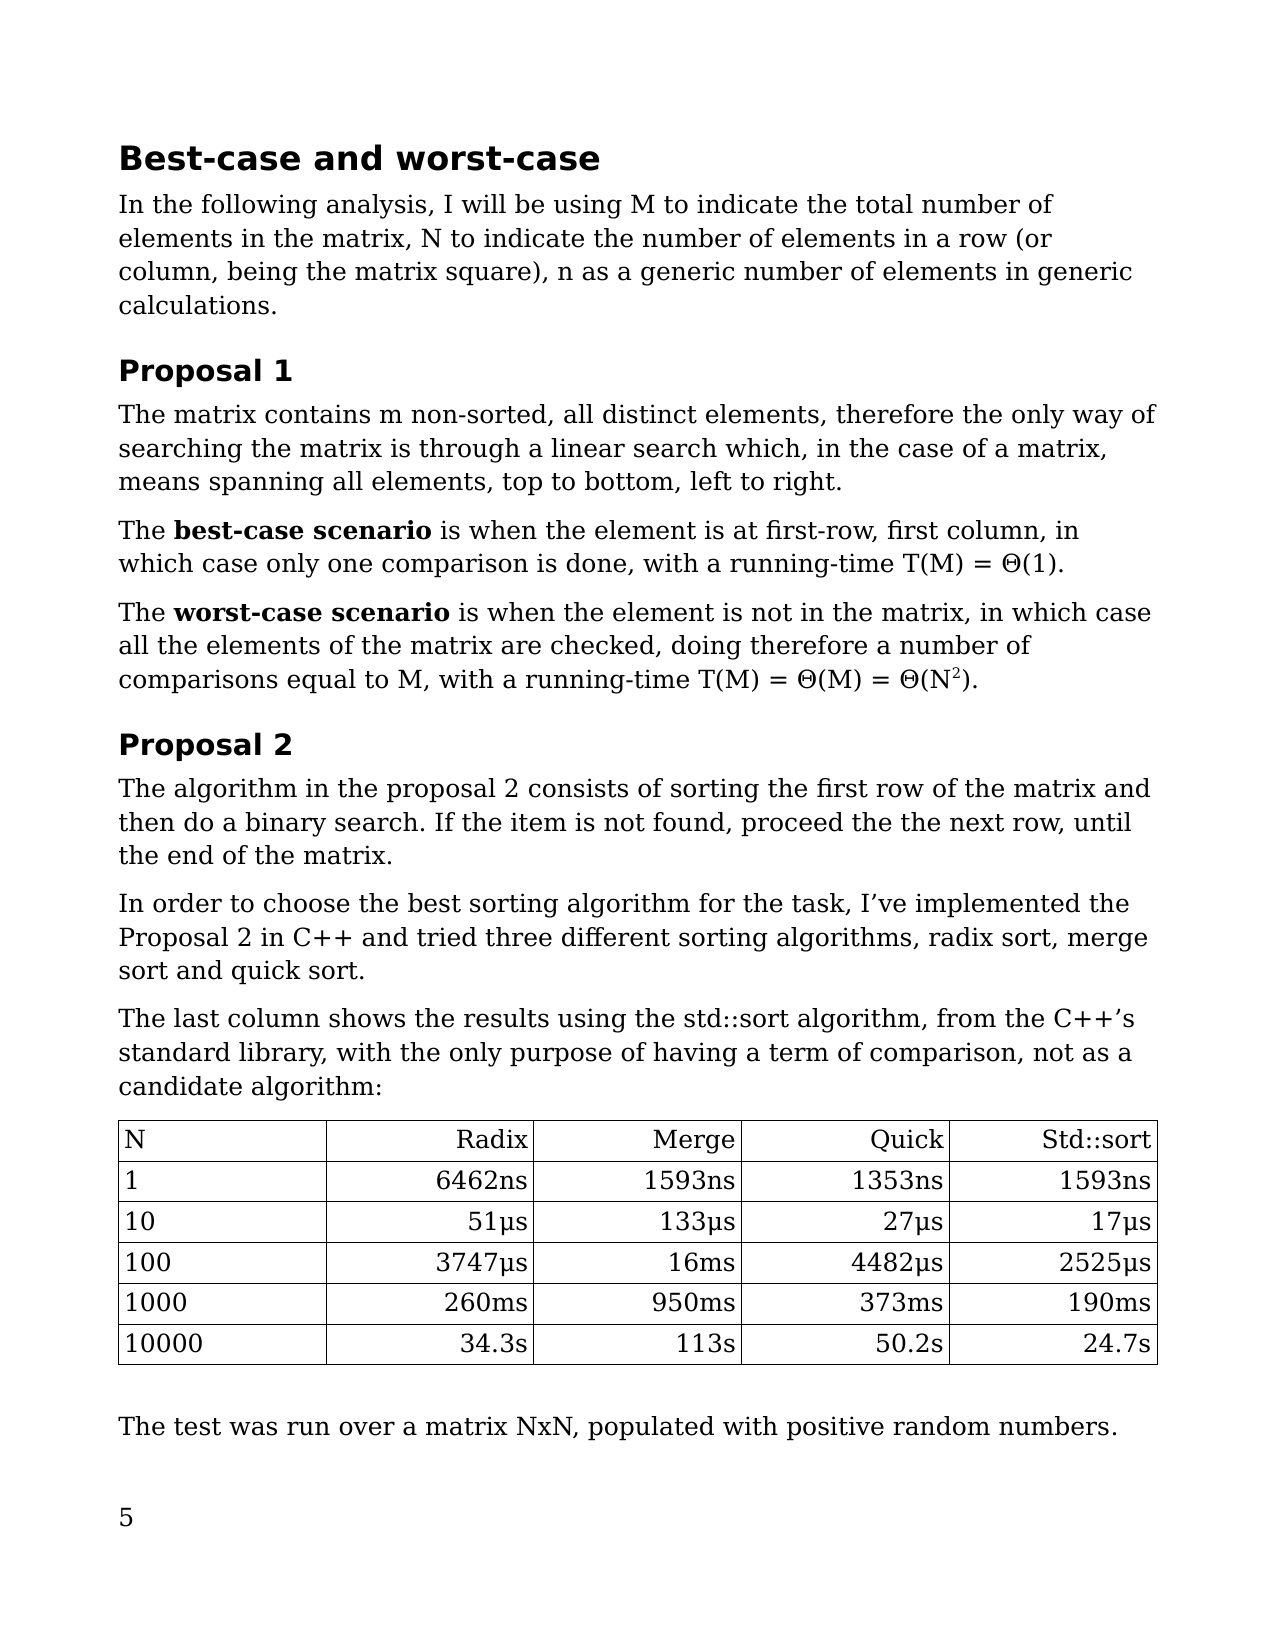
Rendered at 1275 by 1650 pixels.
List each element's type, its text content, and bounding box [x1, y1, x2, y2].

table_cell 10000 [119, 1325, 326, 1364]
table_cell 10 [119, 1202, 326, 1242]
table_cell 190ms [950, 1284, 1157, 1323]
table_header Quick [742, 1121, 949, 1161]
subtitle Best-case and worst-case [118, 139, 1157, 178]
table_cell 950ms [534, 1284, 741, 1323]
text The matrix contains m non-sorted, all distinct elements, therefore the only way of searching the matrix is through a linear search which, in the case of a matrix, means spanning all elements, top to bottom, left to right. [118, 401, 1157, 497]
table_header Merge [534, 1121, 741, 1161]
table_cell 100 [119, 1243, 326, 1283]
table_cell 51μs [327, 1202, 533, 1242]
table_cell 27μs [742, 1202, 949, 1242]
table_header Std::sort [950, 1121, 1157, 1161]
table_header Radix [327, 1121, 533, 1161]
table_cell 1593ns [534, 1162, 741, 1201]
table_cell 17μs [950, 1202, 1157, 1242]
table_cell 4482μs [742, 1243, 949, 1283]
table_cell 373ms [742, 1284, 949, 1323]
table_cell 1593ns [950, 1162, 1157, 1201]
text The algorithm in the proposal 2 consists of sorting the first row of the matrix and then do a binary search. If the item is not found, proceed the the next row, until the end of the matrix. [118, 774, 1157, 871]
table_cell 1000 [119, 1284, 326, 1323]
text The worst-case scenario is when the element is not in the matrix, in which case all the elements of the matrix are checked, doing therefore a number of comparisons equal to M, with a running-time T(M) = Θ(M) = Θ(N2). [118, 598, 1157, 694]
subtitle Proposal 1 [118, 354, 1157, 388]
text In the following analysis, I will be using M to indicate the total number of elements in the matrix, N to indicate the number of elements in a row (or column, being the matrix square), n as a generic number of elements in generic calculations. [118, 191, 1157, 320]
table_cell 1 [119, 1162, 326, 1201]
text The best-case scenario is when the element is at first-row, first column, in which case only one comparison is done, with a running-time T(M) = Θ(1). [118, 516, 1157, 579]
table_cell 6462ns [327, 1162, 533, 1201]
subtitle Proposal 2 [118, 728, 1157, 762]
table_cell 3747μs [327, 1243, 533, 1283]
table_cell 1353ns [742, 1162, 949, 1201]
table_cell 260ms [327, 1284, 533, 1323]
table_cell 34.3s [327, 1325, 533, 1364]
table_cell 24.7s [950, 1325, 1157, 1364]
table_cell 2525μs [950, 1243, 1157, 1283]
text In order to choose the best sorting algorithm for the task, I’ve implemented the Proposal 2 in C++ and tried three different sorting algorithms, radix sort, merge sort and quick sort. [118, 889, 1157, 986]
text The last column shows the results using the std::sort algorithm, from the C++’s standard library, with the only purpose of having a term of comparison, not as a candidate algorithm: [118, 1005, 1157, 1101]
table_header N [119, 1121, 326, 1161]
table_cell 113s [534, 1325, 741, 1364]
text The test was run over a matrix NxN, populated with positive random numbers. [118, 1412, 1157, 1442]
table_cell 133μs [534, 1202, 741, 1242]
table_cell 50.2s [742, 1325, 949, 1364]
table_cell 16ms [534, 1243, 741, 1283]
